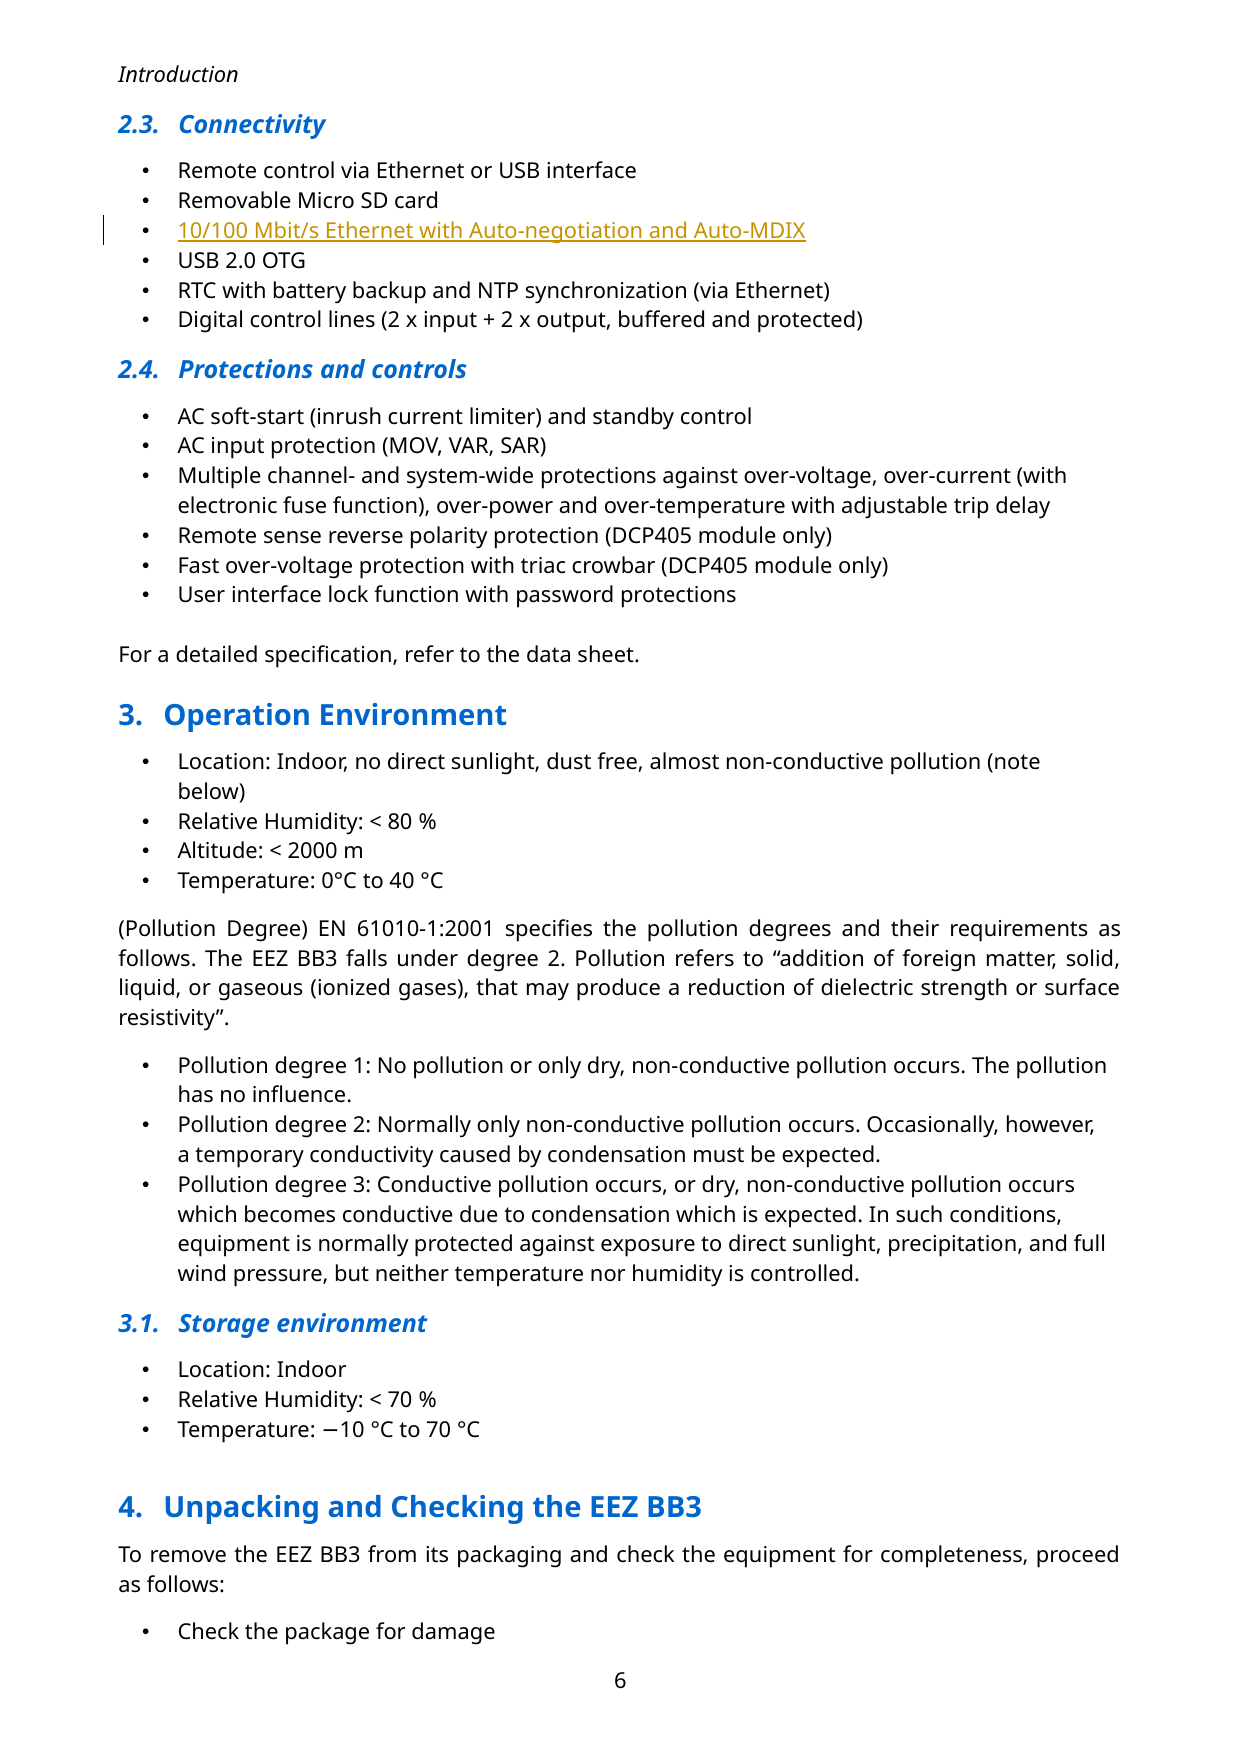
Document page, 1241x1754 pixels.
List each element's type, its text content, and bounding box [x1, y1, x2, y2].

list Altitude: < 2000 m [142, 835, 1110, 865]
subtitle Operation Environment [118, 694, 1122, 733]
list Remote control via Ethernet or USB interface [142, 155, 1110, 185]
subtitle Storage environment [118, 1306, 1122, 1340]
list Multiple channel- and system-wide protections against over-voltage, over-current (with electronic fuse function), over-power and over-temperature with adjustable trip delay [142, 460, 1110, 520]
list AC soft-start (inrush current limiter) and standby control [142, 401, 1110, 431]
list Check the package for damage [142, 1616, 1110, 1646]
list USB 2.0 OTG [142, 245, 1110, 274]
list RTC with battery backup and NTP synchronization (via Ethernet) [142, 274, 1110, 304]
subtitle Unpacking and Checking the EEZ BB3 [118, 1487, 1122, 1526]
subtitle Connectivity [118, 107, 1122, 141]
list Location: Indoor [142, 1354, 1110, 1384]
subtitle Protections and controls [118, 352, 1122, 386]
list Fast over-voltage protection with triac crowbar (DCP405 module only) [142, 550, 1110, 579]
list 10/100 Mbit/s Ethernet with Auto-negotiation and Auto-MDIX [142, 215, 1110, 245]
list Temperature: 0°C to 40 °C [142, 865, 1110, 895]
list Relative Humidity: < 70 % [142, 1384, 1110, 1414]
list Pollution degree 1: No pollution or only dry, non-conductive pollution occurs. The pollution has no influence. [142, 1049, 1110, 1109]
list Temperature: −10 °C to 70 °C [142, 1414, 1110, 1444]
list Removable Micro SD card [142, 185, 1110, 215]
list Remote sense reverse polarity protection (DCP405 module only) [142, 520, 1110, 550]
list User interface lock function with password protections [142, 579, 1110, 609]
list Relative Humidity: < 80 % [142, 806, 1110, 835]
list Digital control lines (2 x input + 2 x output, buffered and protected) [142, 304, 1110, 334]
list Pollution degree 2: Normally only non-conductive pollution occurs. Occasionally, however, a temporary conductivity caused by condensation must be expected. [142, 1109, 1110, 1169]
list Location: Indoor, no direct sunlight, dust free, almost non-conductive pollution (note below) [142, 746, 1110, 806]
list Pollution degree 3: Conductive pollution occurs, or dry, non-conductive pollution occurs which becomes conductive due to condensation which is expected. In such conditions, equipment is normally protected against exposure to direct sunlight, precipitation, and full wind pressure, but neither temperature nor humidity is controlled. [142, 1169, 1110, 1288]
text To remove the EEZ BB3 from its packaging and check the equipment for completeness, proceed as follows: [118, 1539, 1122, 1598]
text (Pollution Degree) EN 61010-1:2001 specifies the pollution degrees and their requirements as follows. The EEZ BB3 falls under degree 2. Pollution refers to “addition of foreign matter, solid, liquid, or gaseous (ionized gases), that may produce a reduction of dielectric strength or surface resistivity”. [118, 913, 1122, 1032]
text For a detailed specification, refer to the data sheet. [118, 639, 1122, 669]
list AC input protection (MOV, VAR, SAR) [142, 431, 1110, 460]
